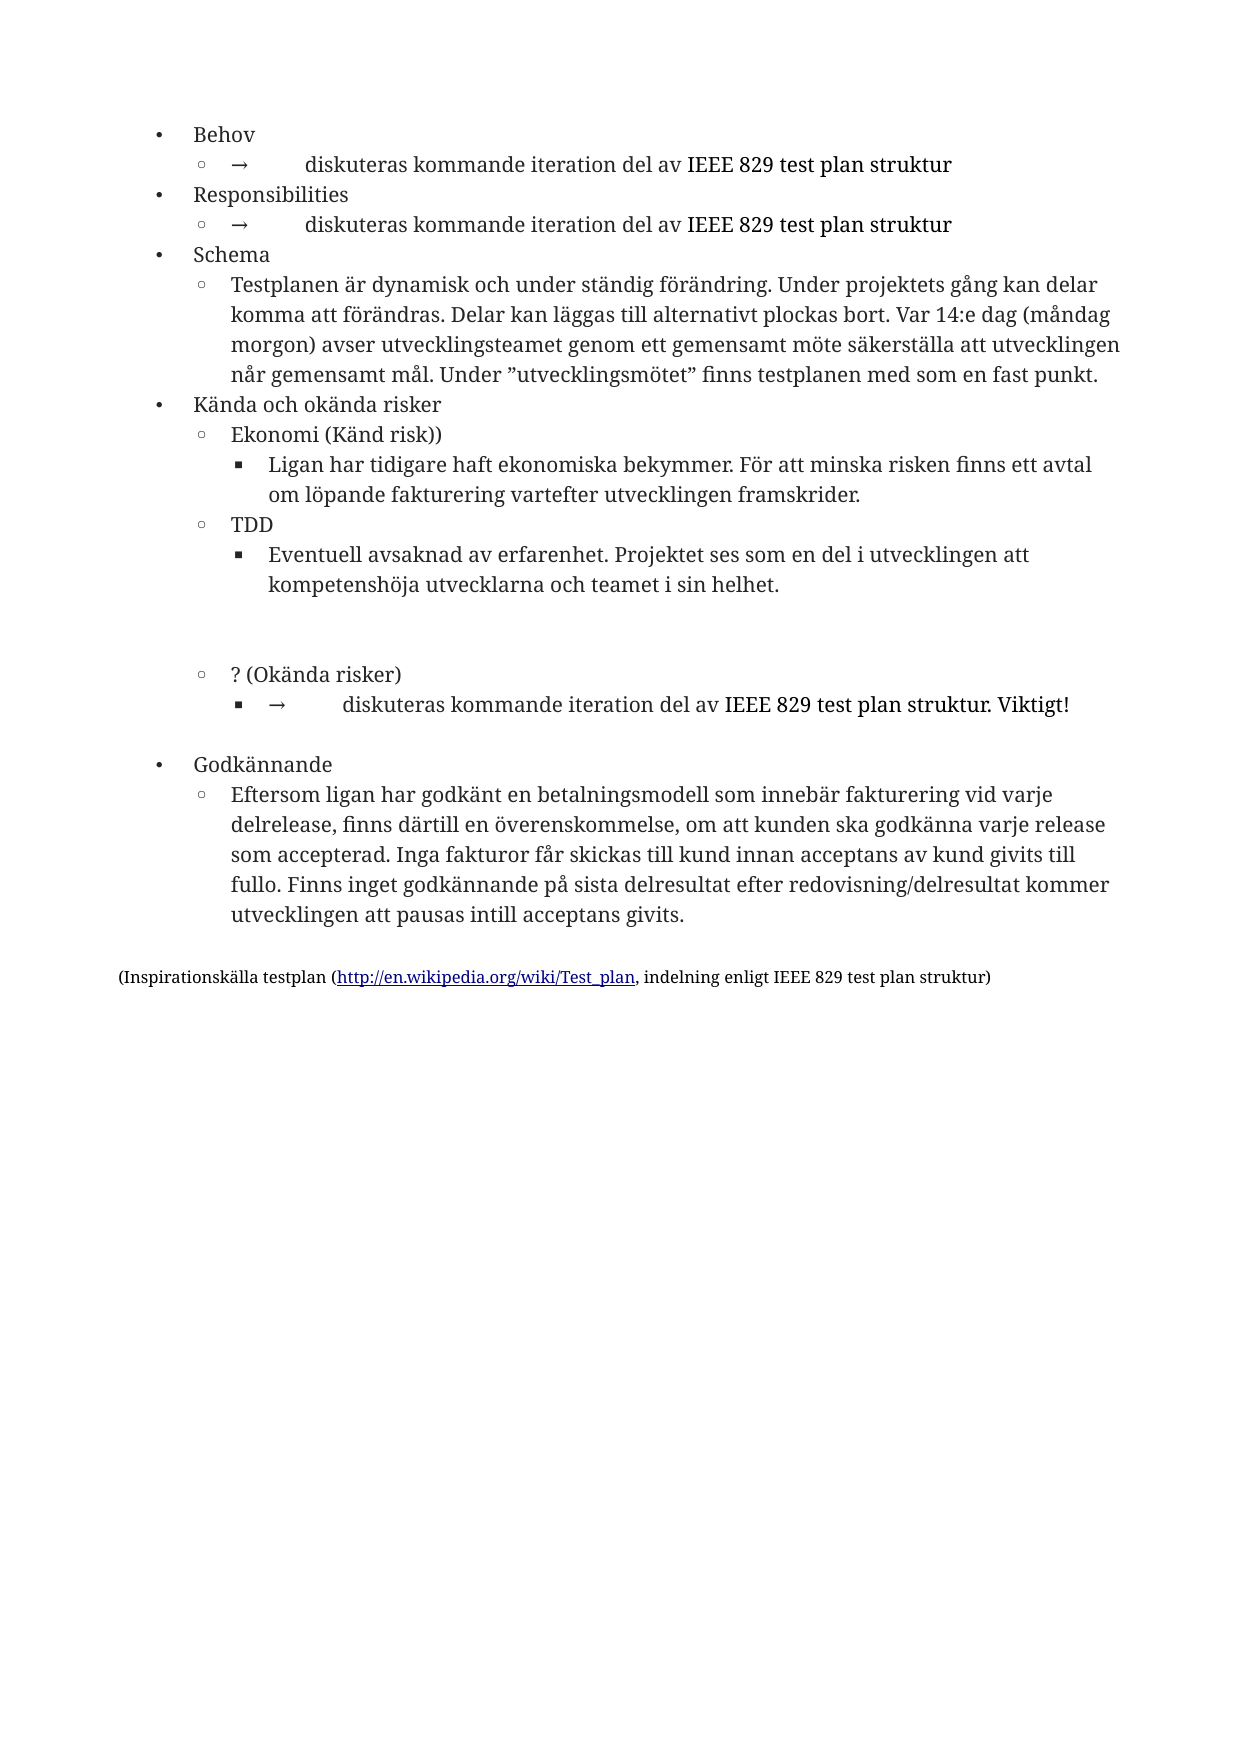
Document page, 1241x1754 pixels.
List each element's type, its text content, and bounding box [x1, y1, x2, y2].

text (Inspirationskälla testplan (http://en.wikipedia.org/wiki/Test_plan, indelning enligt IEEE 829 test plan struktur) [118, 958, 1122, 988]
list Responsibilities [156, 178, 1122, 208]
list Godkännande [156, 748, 1122, 778]
list → diskuteras kommande iteration del av IEEE 829 test plan struktur [193, 208, 1122, 238]
list TDD [193, 508, 1122, 538]
list → diskuteras kommande iteration del av IEEE 829 test plan struktur [193, 148, 1122, 178]
list ? (Okända risker) [193, 658, 1122, 688]
list Eventuell avsaknad av erfarenhet. Projektet ses som en del i utvecklingen att kompetenshöja utvecklarna och teamet i sin helhet. [231, 538, 1122, 598]
list Behov [156, 118, 1122, 148]
list Kända och okända risker [156, 388, 1122, 418]
list Eftersom ligan har godkänt en betalningsmodell som innebär fakturering vid varje delrelease, finns därtill en överenskommelse, om att kunden ska godkänna varje release som accepterad. Inga fakturor får skickas till kund innan acceptans av kund givits till fullo. Finns inget godkännande på sista delresultat efter redovisning/delresultat kommer utvecklingen att pausas intill acceptans givits. [193, 778, 1122, 928]
list Ekonomi (Känd risk)) [193, 418, 1122, 448]
list Schema [156, 238, 1122, 268]
list → diskuteras kommande iteration del av IEEE 829 test plan struktur. Viktigt! [231, 688, 1122, 748]
list Ligan har tidigare haft ekonomiska bekymmer. För att minska risken finns ett avtal om löpande fakturering vartefter utvecklingen framskrider. [231, 448, 1122, 508]
list Testplanen är dynamisk och under ständig förändring. Under projektets gång kan delar komma att förändras. Delar kan läggas till alternativt plockas bort. Var 14:e dag (måndag morgon) avser utvecklingsteamet genom ett gemensamt möte säkerställa att utvecklingen når gemensamt mål. Under ”utvecklingsmötet” finns testplanen med som en fast punkt. [193, 268, 1122, 388]
